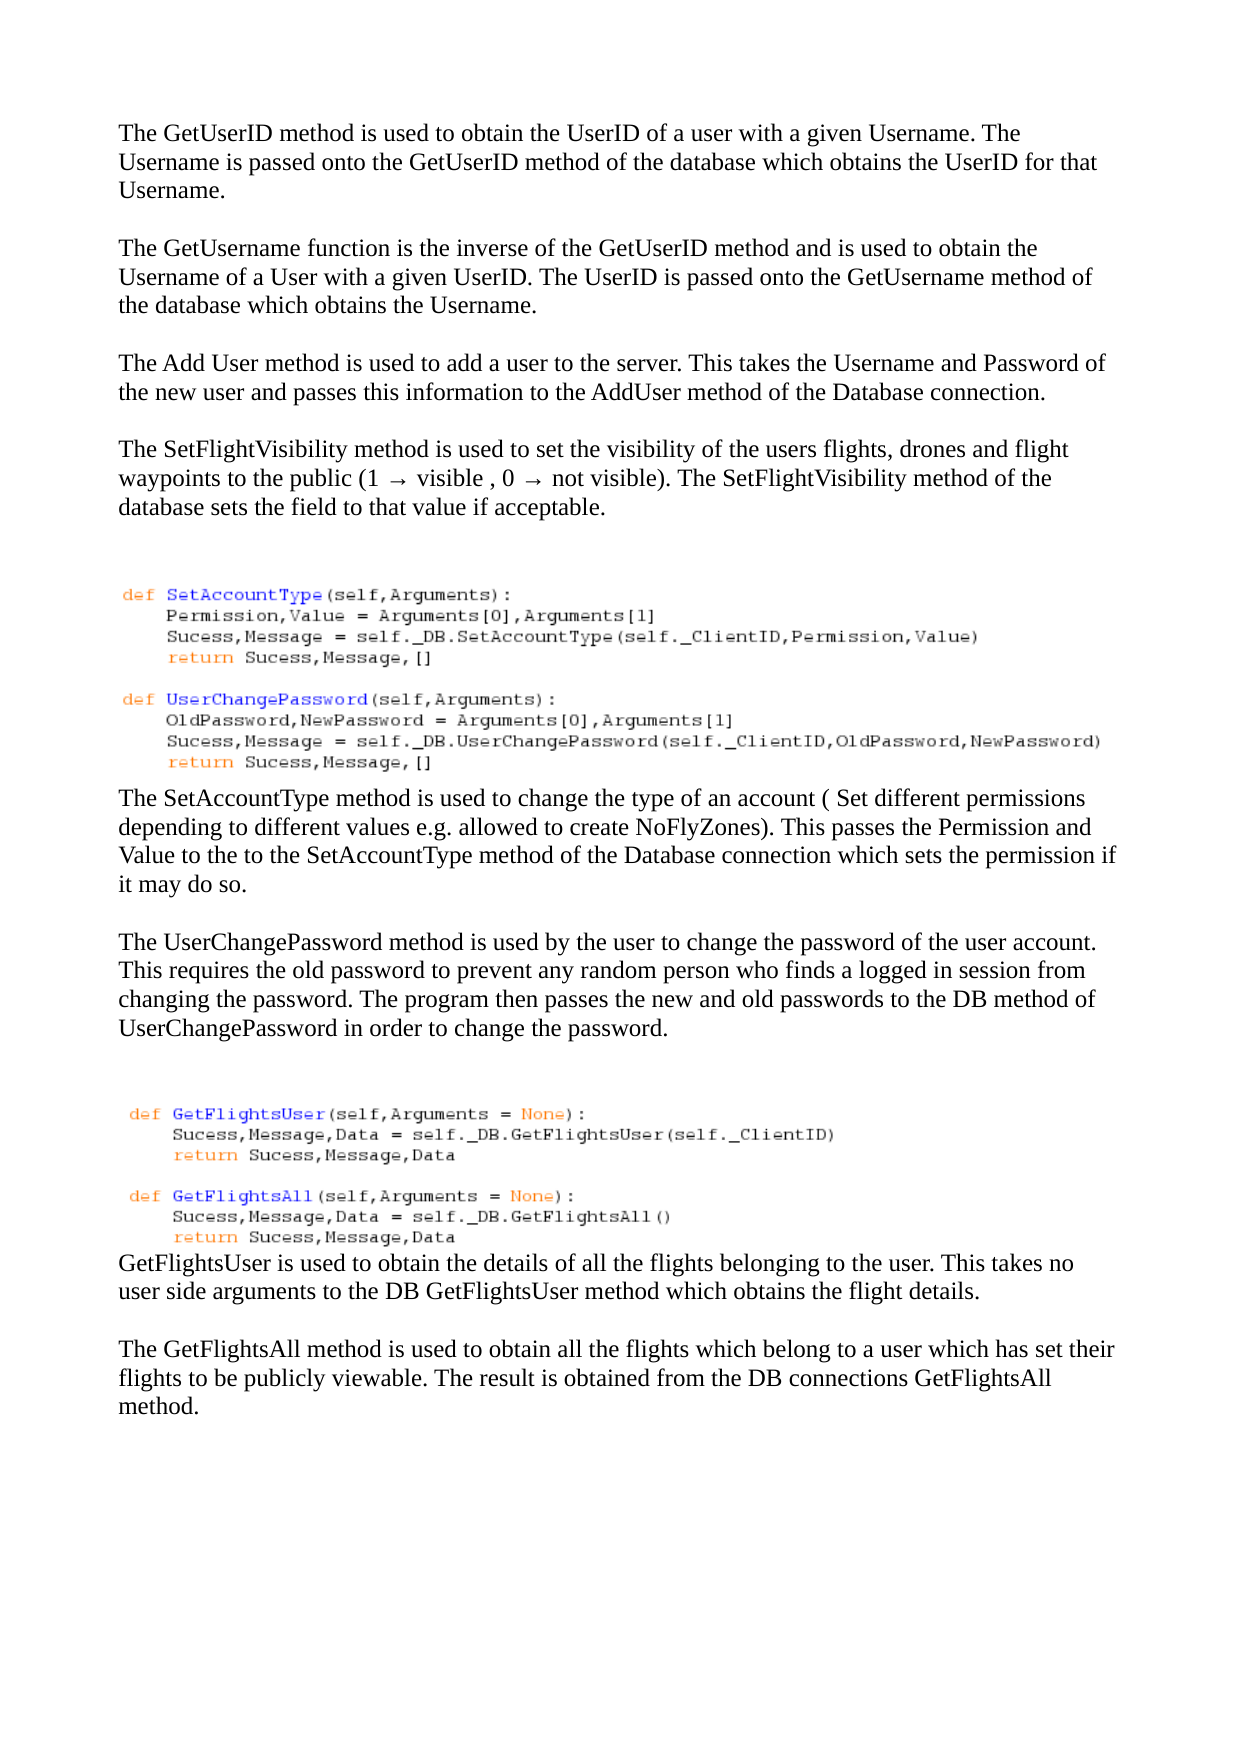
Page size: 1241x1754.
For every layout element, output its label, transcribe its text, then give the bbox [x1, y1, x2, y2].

text The Add User method is used to add a user to the server. This takes the Username and Password of the new user and passes this information to the AddUser method of the Database connection. [118, 348, 1122, 406]
text The SetAccountType method is used to change the type of an account ( Set different permissions depending to different values e.g. allowed to create NoFlyZones). This passes the Permission and Value to the to the SetAccountType method of the Database connection which sets the permission if it may do so. [118, 783, 1122, 898]
text The GetUsername function is the inverse of the GetUserID method and is used to obtain the Username of a User with a given UserID. The UserID is passed onto the GetUsername method of the database which obtains the Username. [118, 233, 1122, 319]
text The UserChangePassword method is used by the user to change the password of the user account. This requires the old password to prevent any random person who finds a logged in session from changing the password. The program then passes the new and old passwords to the DB method of UserChangePassword in order to change the password. [118, 927, 1122, 1042]
text The GetUserID method is used to obtain the UserID of a user with a given Username. The Username is passed onto the GetUserID method of the database which obtains the UserID for that Username. [118, 118, 1122, 204]
text The SetFlightVisibility method is used to set the visibility of the users flights, drones and flight waypoints to the public (1 → visible , 0 → not visible). The SetFlightVisibility method of the database sets the field to that value if acceptable. [118, 434, 1122, 521]
text GetFlightsUser is used to obtain the details of all the flights belonging to the user. This takes no user side arguments to the DB GetFlightsUser method which obtains the flight details. [118, 1099, 1122, 1305]
picture [118, 1099, 845, 1248]
picture [118, 578, 1123, 783]
text The GetFlightsAll method is used to obtain all the flights which belong to a user which has set their flights to be publicly viewable. The result is obtained from the DB connections GetFlightsAll method. [118, 1334, 1122, 1420]
